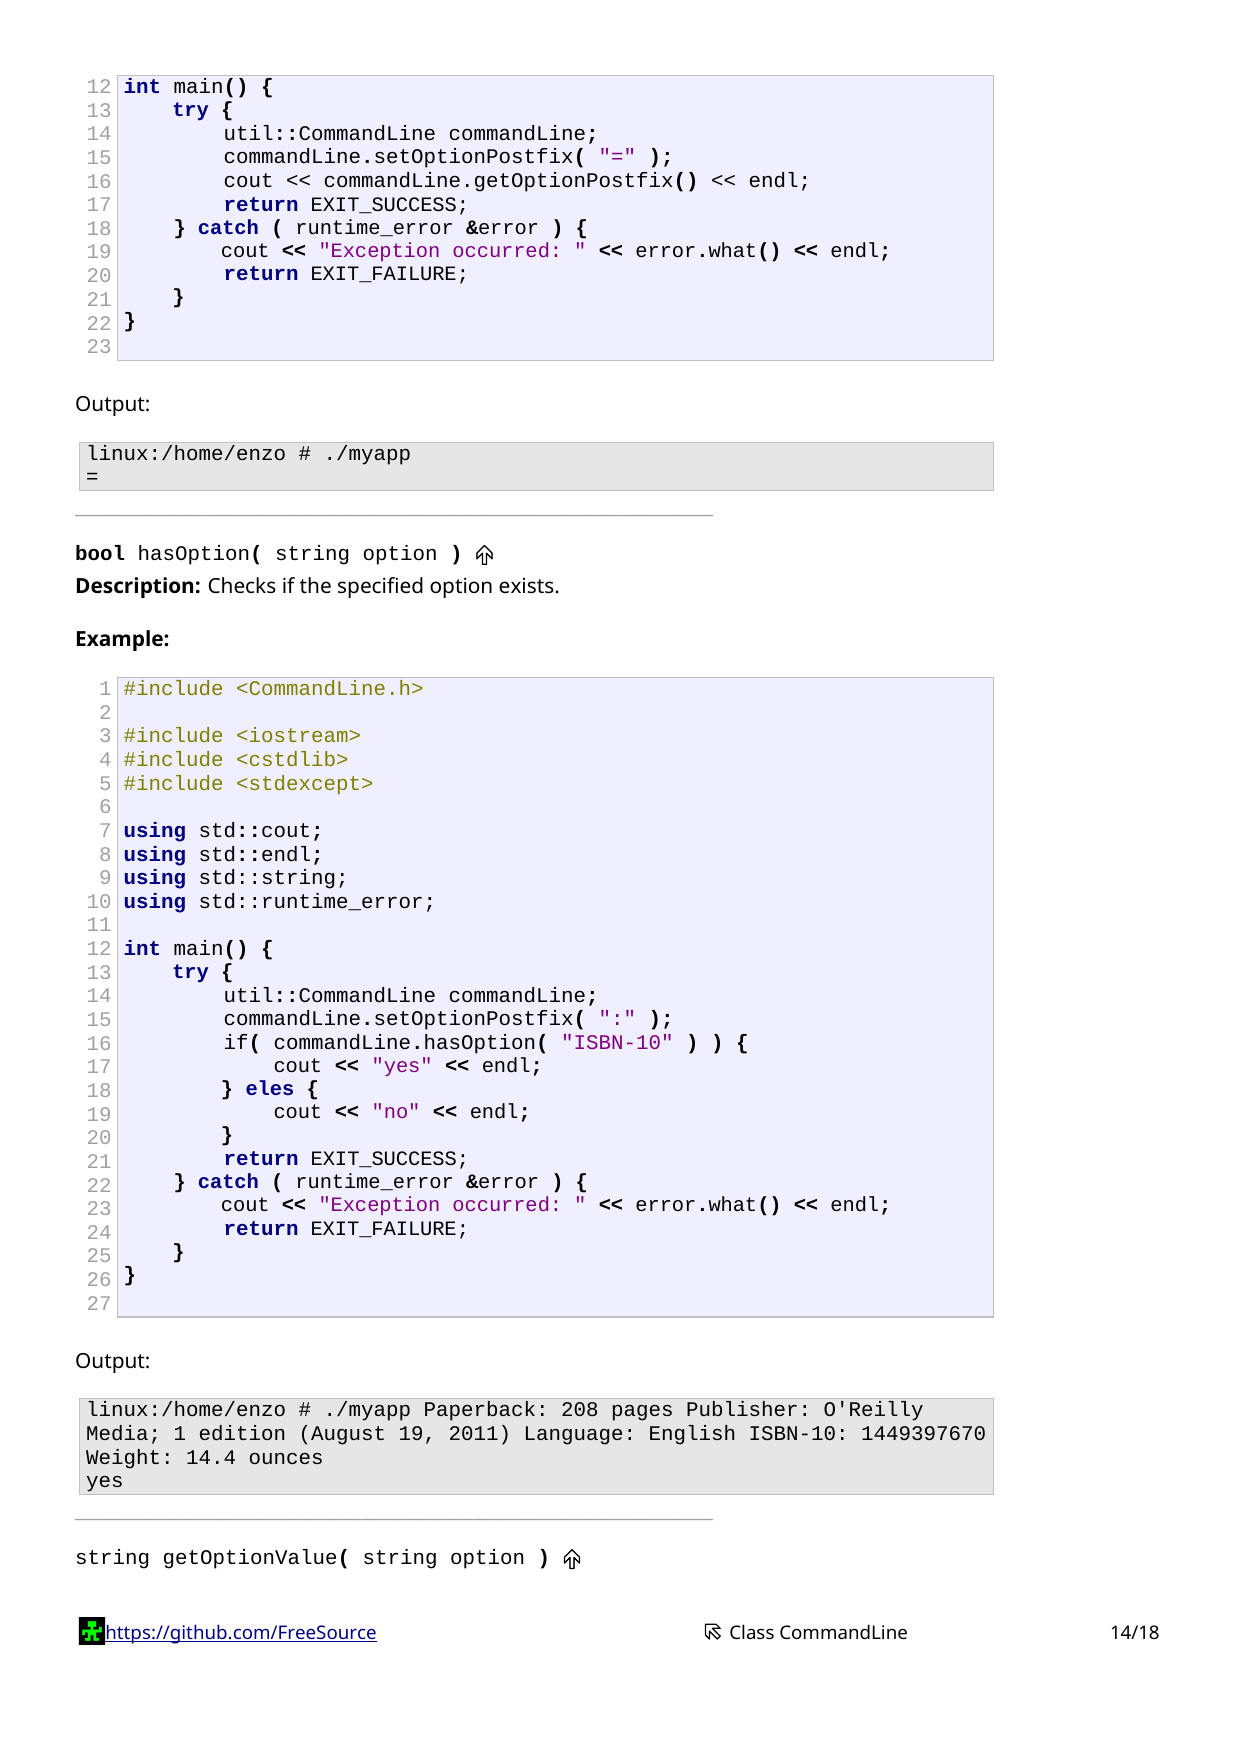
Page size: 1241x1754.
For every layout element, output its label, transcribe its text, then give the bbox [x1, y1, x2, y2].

table_header linux:/home/enzo # ./myapp = [80, 443, 993, 490]
table_header int main() { try { util::CommandLine commandLine; commandLine.setOptionPostfix( "=" ); cout << commandLine.getOptionPostfix() << endl; return EXIT_SUCCESS; } catch ( runtime_error &error ) { cout << "Exception occurred: " << error.what() << endl; return EXIT_FAILURE; } } [118, 76, 993, 360]
text Output: [75, 1346, 1165, 1375]
table_header linux:/home/enzo # ./myapp Paperback: 208 pages Publisher: O'Reilly Media; 1 edition (August 19, 2011) Language: English ISBN-10: 1449397670 Weight: 14.4 ounces yes [80, 1399, 993, 1494]
text string getOptionValue( string option )  [75, 1523, 1165, 1571]
text Example: [75, 624, 1165, 677]
table_header 1 2 3 4 5 6 7 8 9 10 11 12 13 14 15 16 17 18 19 20 21 22 23 24 25 26 27 [80, 677, 117, 1316]
picture [78, 1617, 106, 1645]
table_header 12 13 14 15 16 17 18 19 20 21 22 23 [80, 75, 117, 360]
text bool hasOption( string option )  Description: Checks if the specified option exists. [75, 519, 1165, 601]
text Output: [75, 389, 1165, 418]
table_header #include <CommandLine.h> #include <iostream> #include <cstdlib> #include <stdexcept> using std::cout; using std::endl; using std::string; using std::runtime_error; int main() { try { util::CommandLine commandLine; commandLine.setOptionPostfix( ":" ); if( commandLine.hasOption( "ISBN-10" ) ) { cout << "yes" << endl; } eles { cout << "no" << endl; } return EXIT_SUCCESS; } catch ( runtime_error &error ) { cout << "Exception occurred: " << error.what() << endl; return EXIT_FAILURE; } } [118, 678, 993, 1316]
text _____________________________________________________________________ [75, 1495, 1165, 1523]
text _____________________________________________________________________ [75, 491, 1165, 519]
